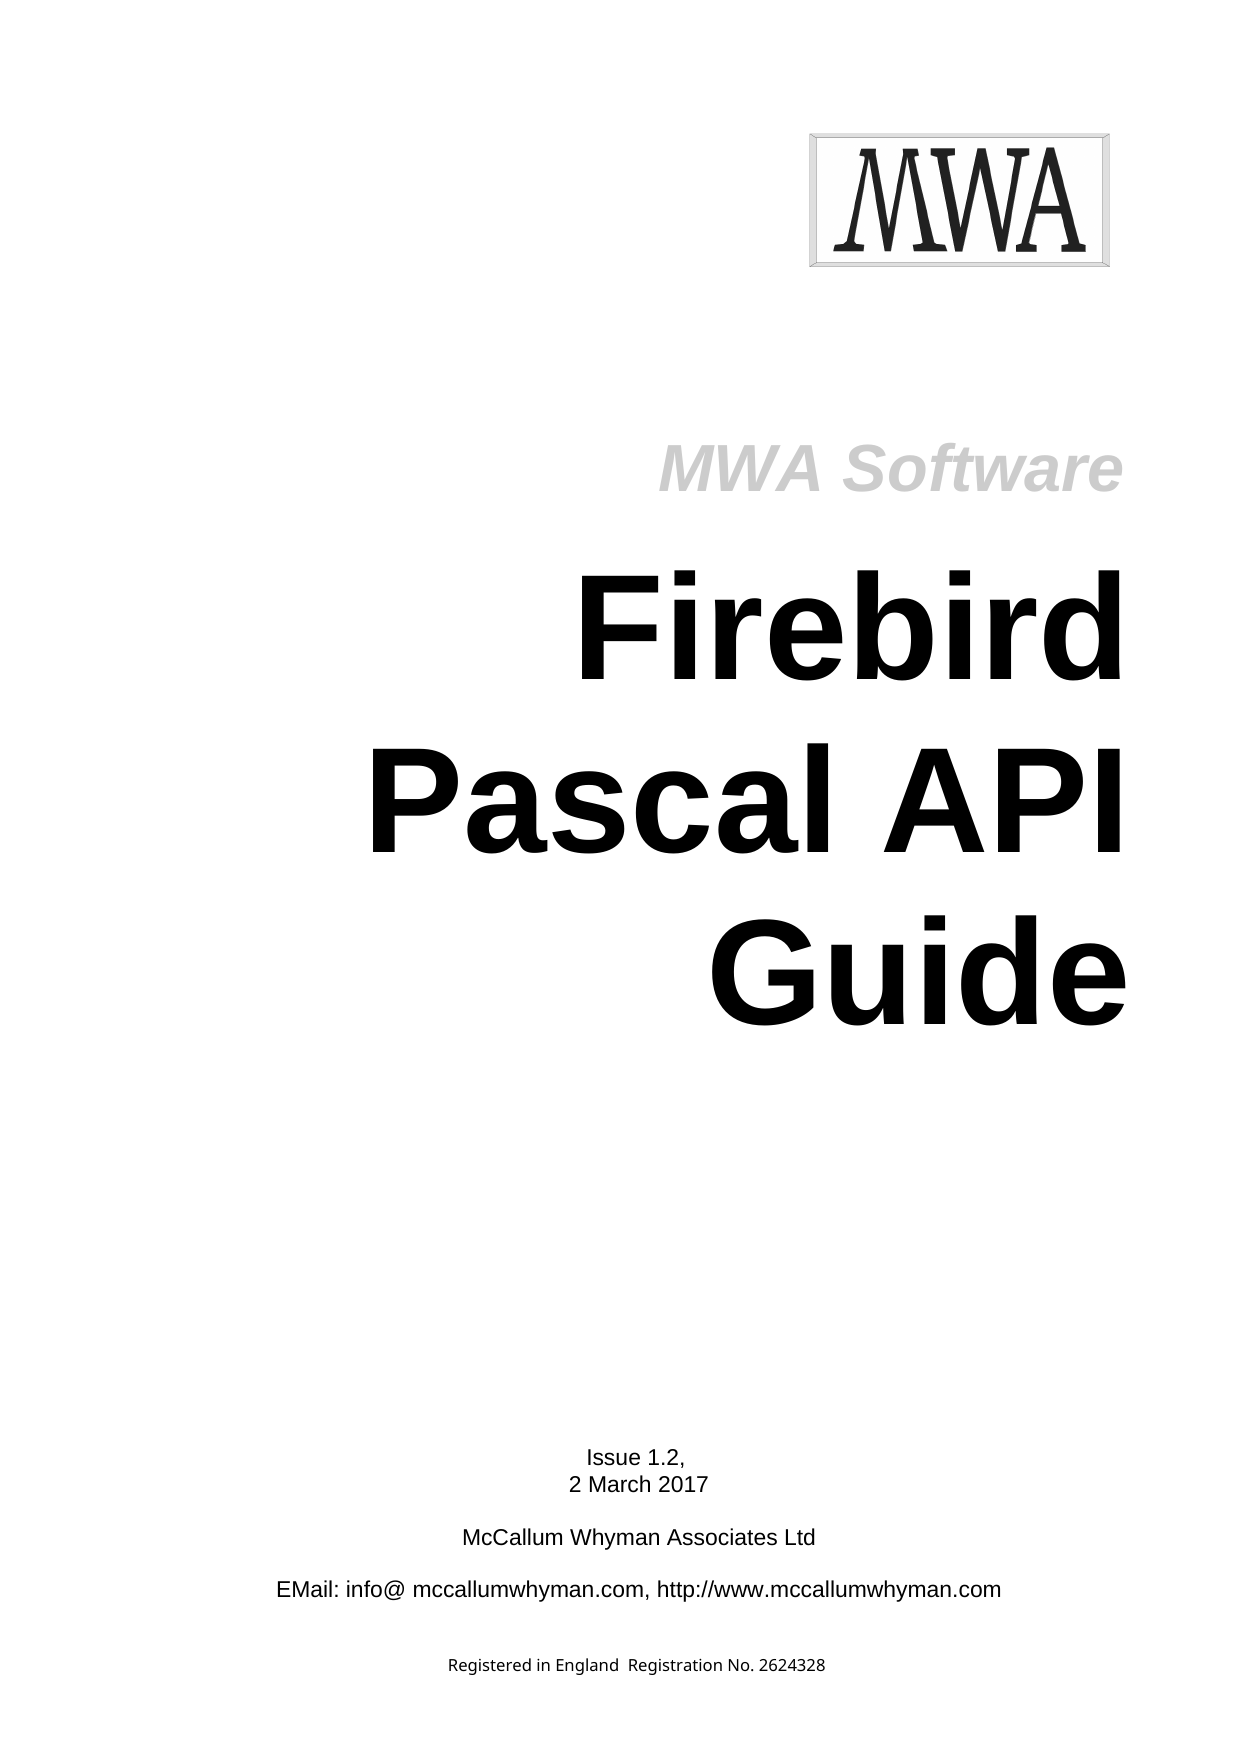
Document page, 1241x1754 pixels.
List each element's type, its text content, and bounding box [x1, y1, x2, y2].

text 2 March 2017 [150, 1471, 1128, 1497]
text McCallum Whyman Associates Ltd [150, 1523, 1128, 1550]
text Issue 1.2, [150, 1444, 1128, 1471]
text Firebird Pascal API Guide [155, 505, 1131, 1056]
text EMail: info@ mccallumwhyman.com, http://www.mccallumwhyman.com [150, 1576, 1128, 1602]
text MWA Software [230, 429, 1131, 505]
